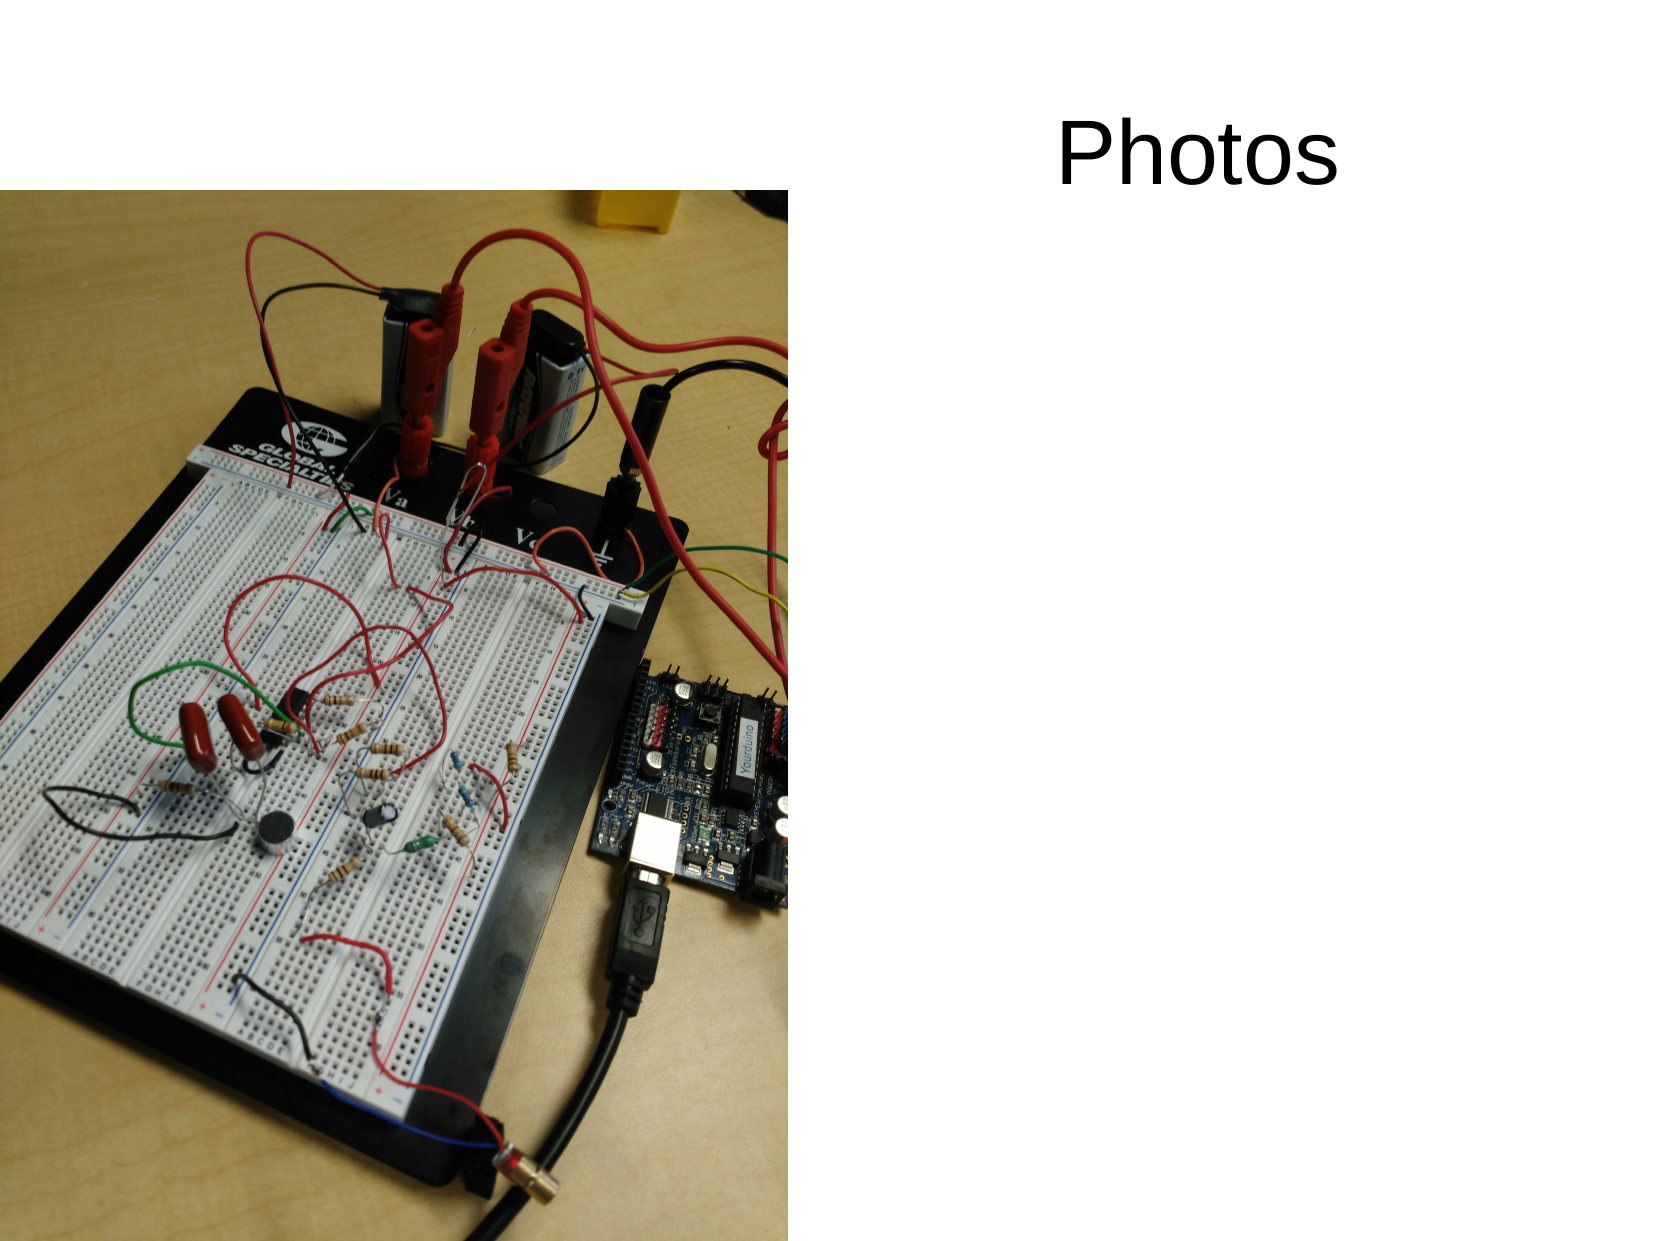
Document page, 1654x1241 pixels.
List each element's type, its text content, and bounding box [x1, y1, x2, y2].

title Photos [825, 49, 1571, 257]
picture [0, 190, 788, 1241]
